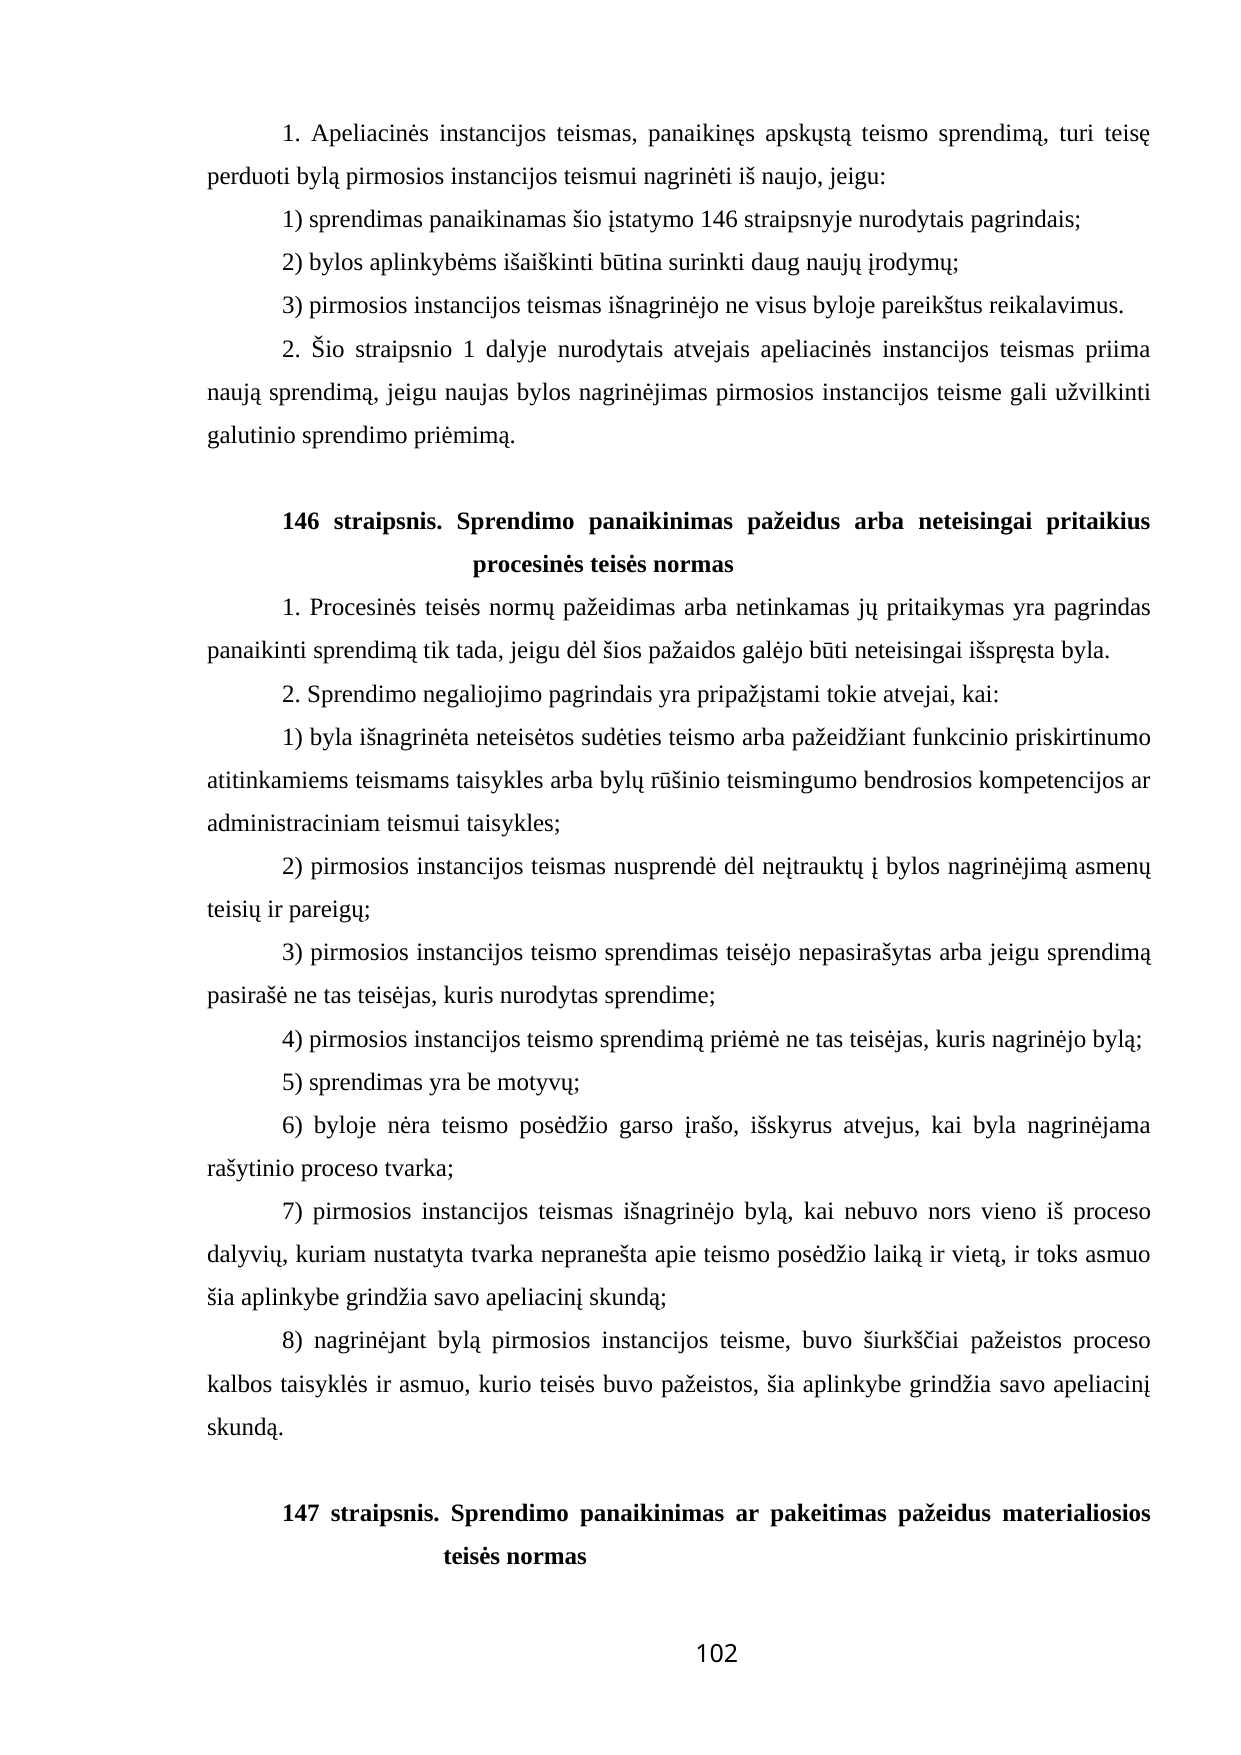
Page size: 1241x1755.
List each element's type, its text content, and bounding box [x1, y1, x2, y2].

text 3) pirmosios instancijos teismo sprendimas teisėjo nepasirašytas arba jeigu sprendimą pasirašė ne tas teisėjas, kuris nurodytas sprendime; [207, 937, 1152, 1009]
text 5) sprendimas yra be motyvų; [207, 1067, 1152, 1096]
text 1. Apeliacinės instancijos teismas, panaikinęs apskųstą teismo sprendimą, turi teisę perduoti bylą pirmosios instancijos teismui nagrinėti iš naujo, jeigu: [207, 118, 1152, 190]
text 8) nagrinėjant bylą pirmosios instancijos teisme, buvo šiurkščiai pažeistos proceso kalbos taisyklės ir asmuo, kurio teisės buvo pažeistos, šia aplinkybe grindžia savo apeliacinį skundą. [207, 1326, 1152, 1441]
text 1) sprendimas panaikinamas šio įstatymo 146 straipsnyje nurodytais pagrindais; [207, 204, 1152, 233]
text 1) byla išnagrinėta neteisėtos sudėties teismo arba pažeidžiant funkcinio priskirtinumo atitinkamiems teismams taisykles arba bylų rūšinio teismingumo bendrosios kompetencijos ar administraciniam teismui taisykles; [207, 722, 1152, 837]
text 4) pirmosios instancijos teismo sprendimą priėmė ne tas teisėjas, kuris nagrinėjo bylą; [207, 1024, 1152, 1052]
text 3) pirmosios instancijos teismas išnagrinėjo ne visus byloje pareikštus reikalavimus. [207, 291, 1152, 319]
text 2. Sprendimo negaliojimo pagrindais yra pripažįstami tokie atvejai, kai: [207, 679, 1152, 707]
text 7) pirmosios instancijos teismas išnagrinėjo bylą, kai nebuvo nors vieno iš proceso dalyvių, kuriam nustatyta tvarka nepranešta apie teismo posėdžio laiką ir vietą, ir toks asmuo šia aplinkybe grindžia savo apeliacinį skundą; [207, 1196, 1152, 1311]
text 1. Procesinės teisės normų pažeidimas arba netinkamas jų pritaikymas yra pagrindas panaikinti sprendimą tik tada, jeigu dėl šios pažaidos galėjo būti neteisingai išspręsta byla. [207, 592, 1152, 664]
text 147 straipsnis. Sprendimo panaikinimas ar pakeitimas pažeidus materialiosios teisės normas [282, 1498, 1152, 1570]
text 6) byloje nėra teismo posėdžio garso įrašo, išskyrus atvejus, kai byla nagrinėjama rašytinio proceso tvarka; [207, 1110, 1152, 1182]
text 2. Šio straipsnio 1 dalyje nurodytais atvejais apeliacinės instancijos teismas priima naują sprendimą, jeigu naujas bylos nagrinėjimas pirmosios instancijos teisme gali užvilkinti galutinio sprendimo priėmimą. [207, 334, 1152, 449]
text 2) pirmosios instancijos teismas nusprendė dėl neįtrauktų į bylos nagrinėjimą asmenų teisių ir pareigų; [207, 851, 1152, 923]
text 2) bylos aplinkybėms išaiškinti būtina surinkti daug naujų įrodymų; [207, 247, 1152, 276]
text 146 straipsnis. Sprendimo panaikinimas pažeidus arba neteisingai pritaikius procesinės teisės normas [282, 506, 1152, 578]
